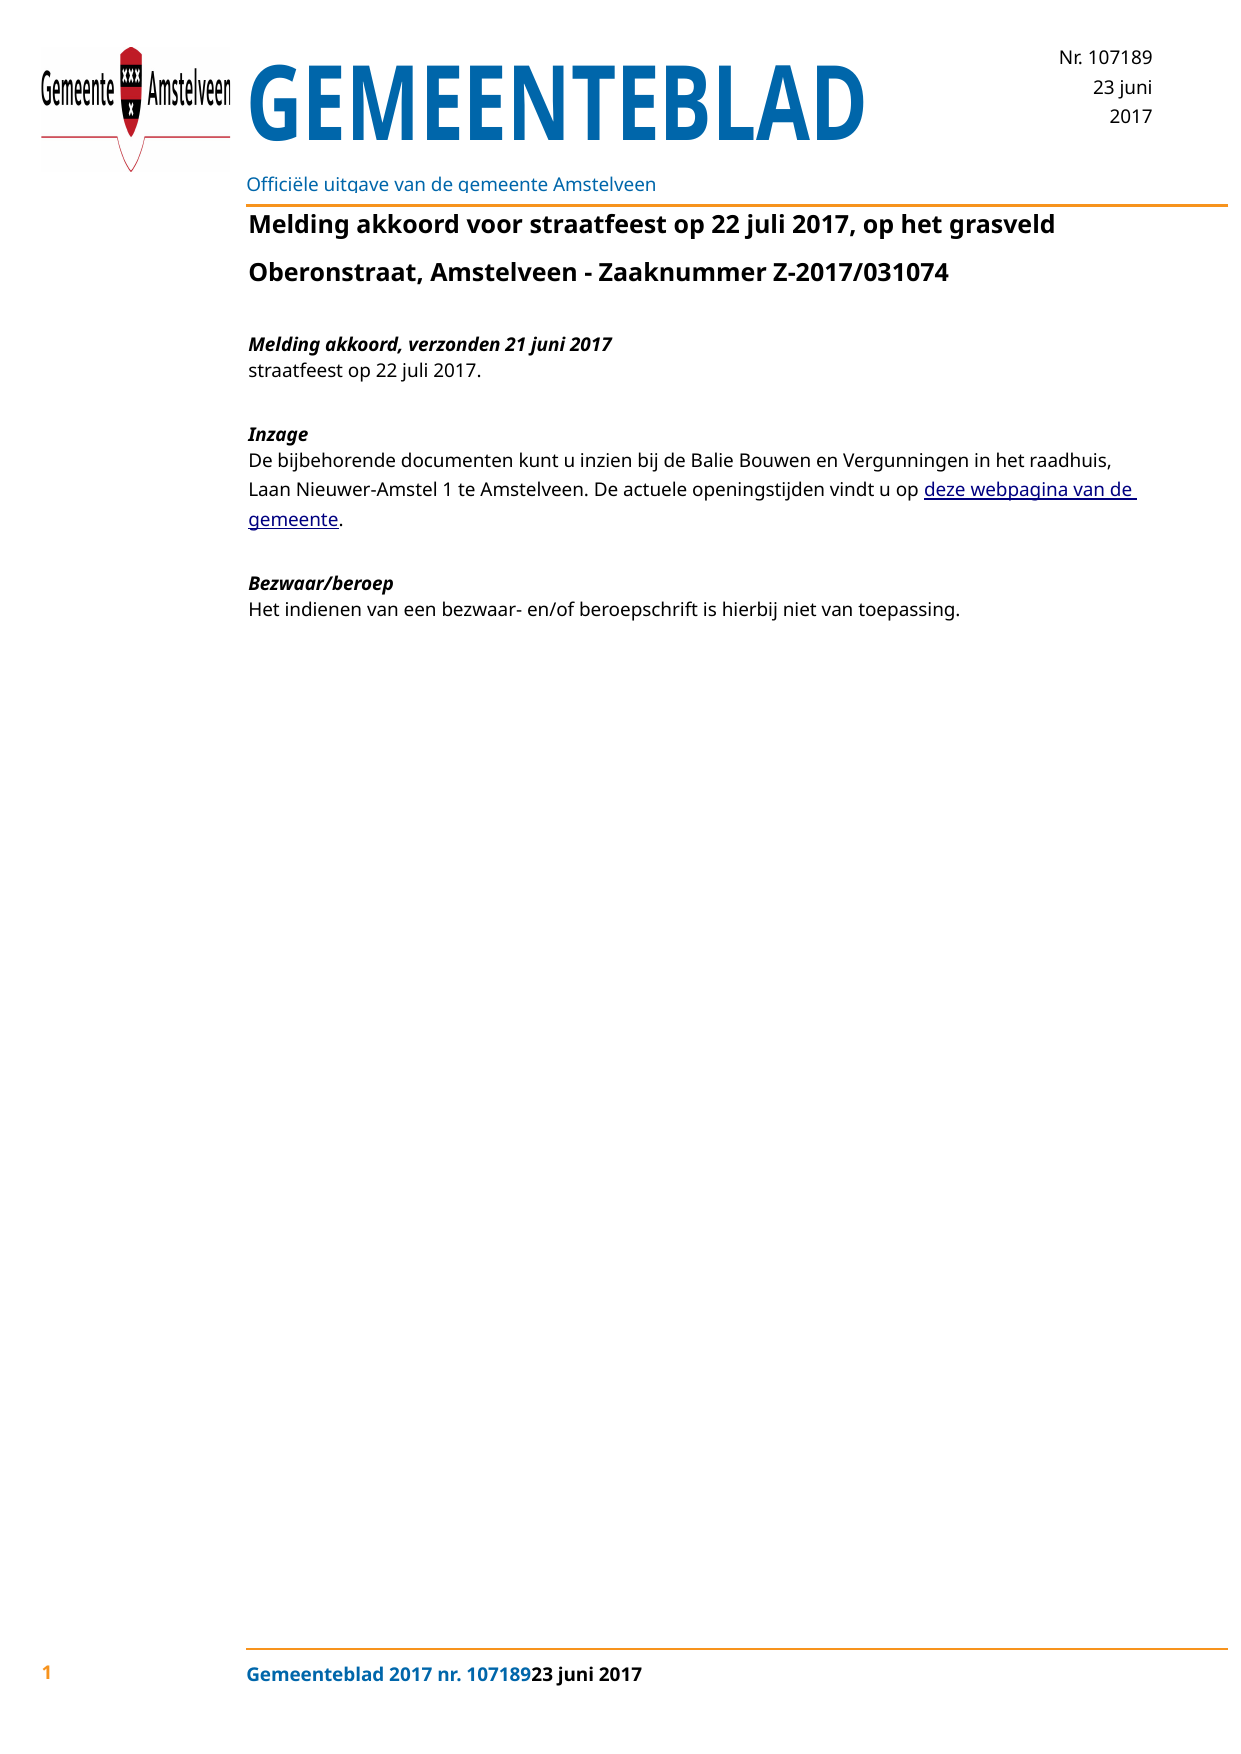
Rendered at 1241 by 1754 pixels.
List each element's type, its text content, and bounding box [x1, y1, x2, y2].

text Bezwaar/beroep [248, 570, 1152, 596]
text Het indienen van een bezwaar- en/of beroepschrift is hierbij niet van toepassing. [248, 596, 1152, 621]
text Melding akkoord, verzonden 21 juni 2017 [248, 331, 1152, 357]
text straatfeest op 22 juli 2017. [248, 357, 1152, 383]
text Inzage [248, 421, 1152, 447]
text De bijbehorende documenten kunt u inzien bij de Balie Bouwen en Vergunningen in het raadhuis, Laan Nieuwer-Amstel 1 te Amstelveen. De actuele openingstijden vindt u op deze webpagina van de gemeente. [248, 447, 1152, 532]
picture [41, 47, 231, 172]
text Melding akkoord voor straatfeest op 22 juli 2017, op het grasveld Oberonstraat, Amstelveen - Zaaknummer Z-2017/031074 [248, 207, 1152, 288]
